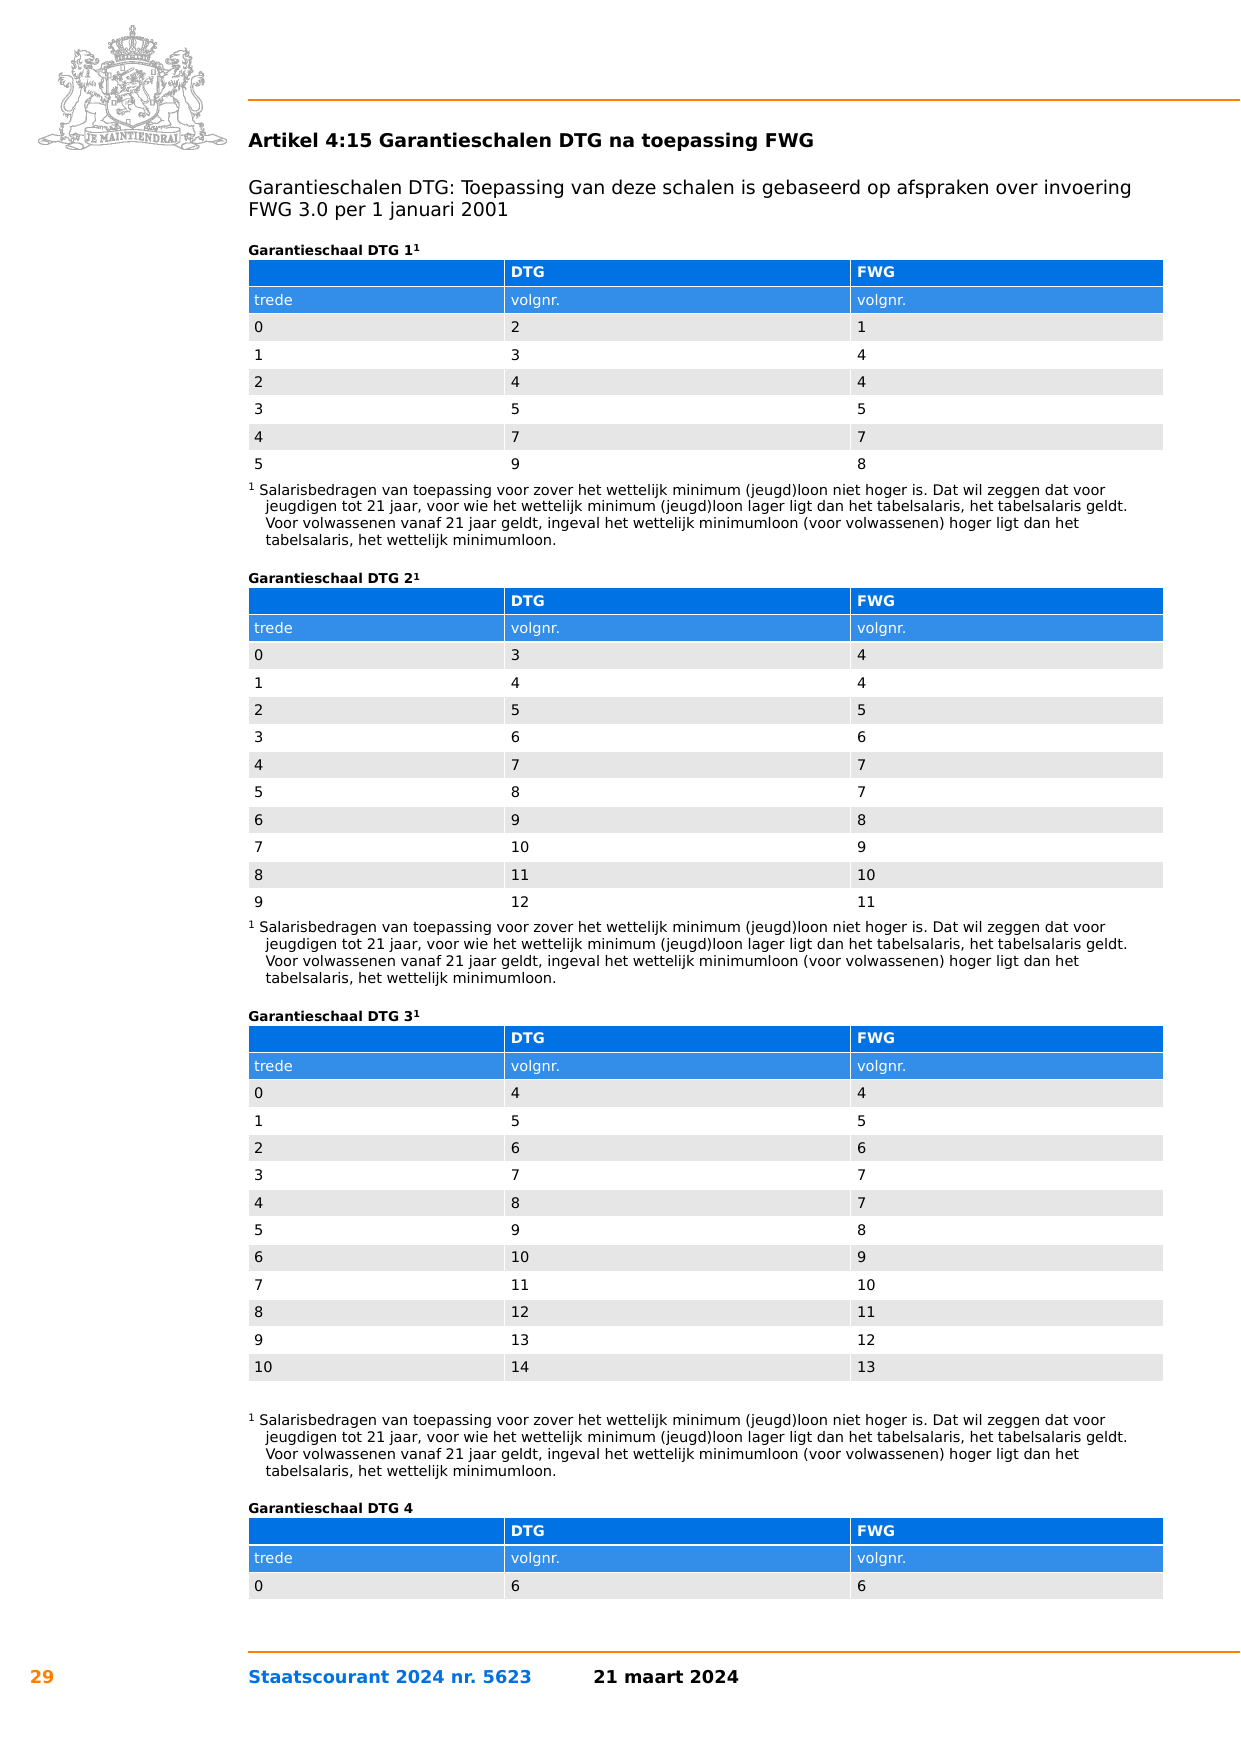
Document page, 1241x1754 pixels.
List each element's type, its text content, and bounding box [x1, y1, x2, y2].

table_cell 5 [505, 697, 850, 724]
picture [38, 25, 227, 150]
table_cell 9 [505, 1217, 850, 1244]
table_cell 7 [851, 752, 1163, 778]
table_cell 1 [249, 670, 504, 696]
table_cell 4 [851, 670, 1163, 696]
table_cell FWG [851, 1026, 1163, 1052]
table_cell 3 [249, 1163, 504, 1189]
table_cell 10 [505, 1245, 850, 1271]
table_cell 0 [249, 1573, 504, 1599]
table_cell [505, 1382, 850, 1408]
table_cell 6 [851, 1573, 1163, 1599]
table_cell 7 [249, 834, 504, 861]
table_cell 12 [851, 1327, 1163, 1353]
table_header Garantieschaal DTG 31 [248, 1009, 1163, 1024]
table_cell [249, 588, 504, 614]
table_cell 6 [851, 1135, 1163, 1161]
table_cell volgnr. [505, 287, 850, 313]
table_cell DTG [505, 588, 850, 614]
table_cell volgnr. [851, 615, 1163, 641]
table_cell 7 [851, 424, 1163, 450]
table_cell [851, 1382, 1163, 1408]
table_cell 8 [851, 807, 1163, 833]
table_cell 5 [851, 396, 1163, 423]
table_cell 9 [851, 834, 1163, 861]
table_cell 4 [851, 342, 1163, 368]
table_cell 4 [851, 643, 1163, 669]
table_cell 1 [249, 1108, 504, 1134]
table_cell 6 [505, 725, 850, 751]
table_cell 3 [505, 342, 850, 368]
table_cell trede [249, 287, 504, 313]
table_cell 1 Salarisbedragen van toepassing voor zover het wettelijk minimum (jeugd)loon niet hoger is. Dat wil zeggen dat voor jeugdigen tot 21 jaar, voor wie het wettelijk minimum (jeugd)loon lager ligt dan het tabelsalaris, het tabelsalaris geldt. Voor volwassenen vanaf 21 jaar geldt, ingeval het wettelijk minimumloon (voor volwassenen) hoger ligt dan het tabelsalaris, het wettelijk minimumloon. [248, 479, 1163, 549]
table_cell 6 [249, 1245, 504, 1271]
table_cell volgnr. [851, 1053, 1163, 1079]
table_cell 4 [505, 369, 850, 395]
table_cell 11 [505, 1272, 850, 1298]
table_cell 11 [505, 862, 850, 888]
table_cell 4 [249, 424, 504, 450]
table_cell 7 [851, 1163, 1163, 1189]
table_cell 4 [505, 1080, 850, 1107]
table_cell 7 [851, 780, 1163, 806]
table_cell 9 [505, 807, 850, 833]
table_cell volgnr. [505, 1053, 850, 1079]
table_cell 5 [249, 780, 504, 806]
table_cell 11 [851, 889, 1163, 915]
table_cell 6 [505, 1573, 850, 1599]
table_cell volgnr. [851, 1546, 1163, 1572]
table_cell 0 [249, 1080, 504, 1107]
table_header Garantieschaal DTG 4 [248, 1501, 1163, 1517]
table_header Garantieschaal DTG 11 [248, 243, 1163, 258]
table_cell 7 [505, 752, 850, 778]
table_cell 4 [249, 1190, 504, 1216]
table_cell 5 [505, 396, 850, 423]
table_cell 1 Salarisbedragen van toepassing voor zover het wettelijk minimum (jeugd)loon niet hoger is. Dat wil zeggen dat voor jeugdigen tot 21 jaar, voor wie het wettelijk minimum (jeugd)loon lager ligt dan het tabelsalaris, het tabelsalaris geldt. Voor volwassenen vanaf 21 jaar geldt, ingeval het wettelijk minimumloon (voor volwassenen) hoger ligt dan het tabelsalaris, het wettelijk minimumloon. [248, 916, 1163, 987]
table_cell [249, 1518, 504, 1544]
table_cell volgnr. [505, 1546, 850, 1572]
text Garantieschalen DTG: Toepassing van deze schalen is gebaseerd op afspraken over invoering FWG 3.0 per 1 januari 2001 [248, 177, 1163, 221]
table_cell 4 [249, 752, 504, 778]
table_cell 4 [505, 670, 850, 696]
table_cell 1 [249, 342, 504, 368]
table_cell 4 [851, 369, 1163, 395]
table_cell 2 [249, 369, 504, 395]
table_cell DTG [505, 1518, 850, 1544]
table_cell 2 [505, 314, 850, 341]
table_cell 2 [249, 1135, 504, 1161]
table_cell 7 [851, 1190, 1163, 1216]
table_header Garantieschaal DTG 21 [248, 571, 1163, 587]
table_cell [249, 1382, 504, 1408]
table_cell 8 [505, 1190, 850, 1216]
table_cell FWG [851, 260, 1163, 286]
table_cell 1 Salarisbedragen van toepassing voor zover het wettelijk minimum (jeugd)loon niet hoger is. Dat wil zeggen dat voor jeugdigen tot 21 jaar, voor wie het wettelijk minimum (jeugd)loon lager ligt dan het tabelsalaris, het tabelsalaris geldt. Voor volwassenen vanaf 21 jaar geldt, ingeval het wettelijk minimumloon (voor volwassenen) hoger ligt dan het tabelsalaris, het wettelijk minimumloon. [248, 1409, 1163, 1479]
table_cell FWG [851, 1518, 1163, 1544]
table_cell 12 [505, 889, 850, 915]
table_cell DTG [505, 1026, 850, 1052]
table_cell 5 [249, 1217, 504, 1244]
subtitle Artikel 4:15 Garantieschalen DTG na toepassing FWG [248, 130, 1163, 152]
table_cell 10 [851, 1272, 1163, 1298]
table_cell 9 [851, 1245, 1163, 1271]
table_cell 3 [249, 396, 504, 423]
table_cell 13 [505, 1327, 850, 1353]
table_cell 7 [505, 424, 850, 450]
table_cell 0 [249, 314, 504, 341]
table_cell [249, 1026, 504, 1052]
table_cell trede [249, 1546, 504, 1572]
table_cell 8 [249, 1300, 504, 1326]
table_cell 3 [505, 643, 850, 669]
table_cell 5 [851, 1108, 1163, 1134]
table_cell 12 [505, 1300, 850, 1326]
table_cell 13 [851, 1354, 1163, 1381]
table_cell trede [249, 1053, 504, 1079]
table_cell 11 [851, 1300, 1163, 1326]
table_cell 10 [249, 1354, 504, 1381]
table_cell 8 [851, 451, 1163, 478]
table_cell 5 [249, 451, 504, 478]
table_cell volgnr. [505, 615, 850, 641]
table_cell 6 [505, 1135, 850, 1161]
table_cell 14 [505, 1354, 850, 1381]
table_cell 9 [249, 1327, 504, 1353]
table_cell 6 [851, 725, 1163, 751]
table_cell 1 [851, 314, 1163, 341]
table_cell FWG [851, 588, 1163, 614]
table_cell 8 [249, 862, 504, 888]
table_cell DTG [505, 260, 850, 286]
table_cell trede [249, 615, 504, 641]
table_cell 10 [505, 834, 850, 861]
table_cell 7 [249, 1272, 504, 1298]
table_cell [249, 260, 504, 286]
table_cell 2 [249, 697, 504, 724]
table_cell 3 [249, 725, 504, 751]
table_cell 5 [505, 1108, 850, 1134]
table_cell 9 [505, 451, 850, 478]
table_cell 0 [249, 643, 504, 669]
table_cell 6 [249, 807, 504, 833]
table_cell 9 [249, 889, 504, 915]
table_cell 10 [851, 862, 1163, 888]
table_cell volgnr. [851, 287, 1163, 313]
table_cell 4 [851, 1080, 1163, 1107]
table_cell 8 [505, 780, 850, 806]
table_cell 7 [505, 1163, 850, 1189]
table_cell 8 [851, 1217, 1163, 1244]
table_cell 5 [851, 697, 1163, 724]
